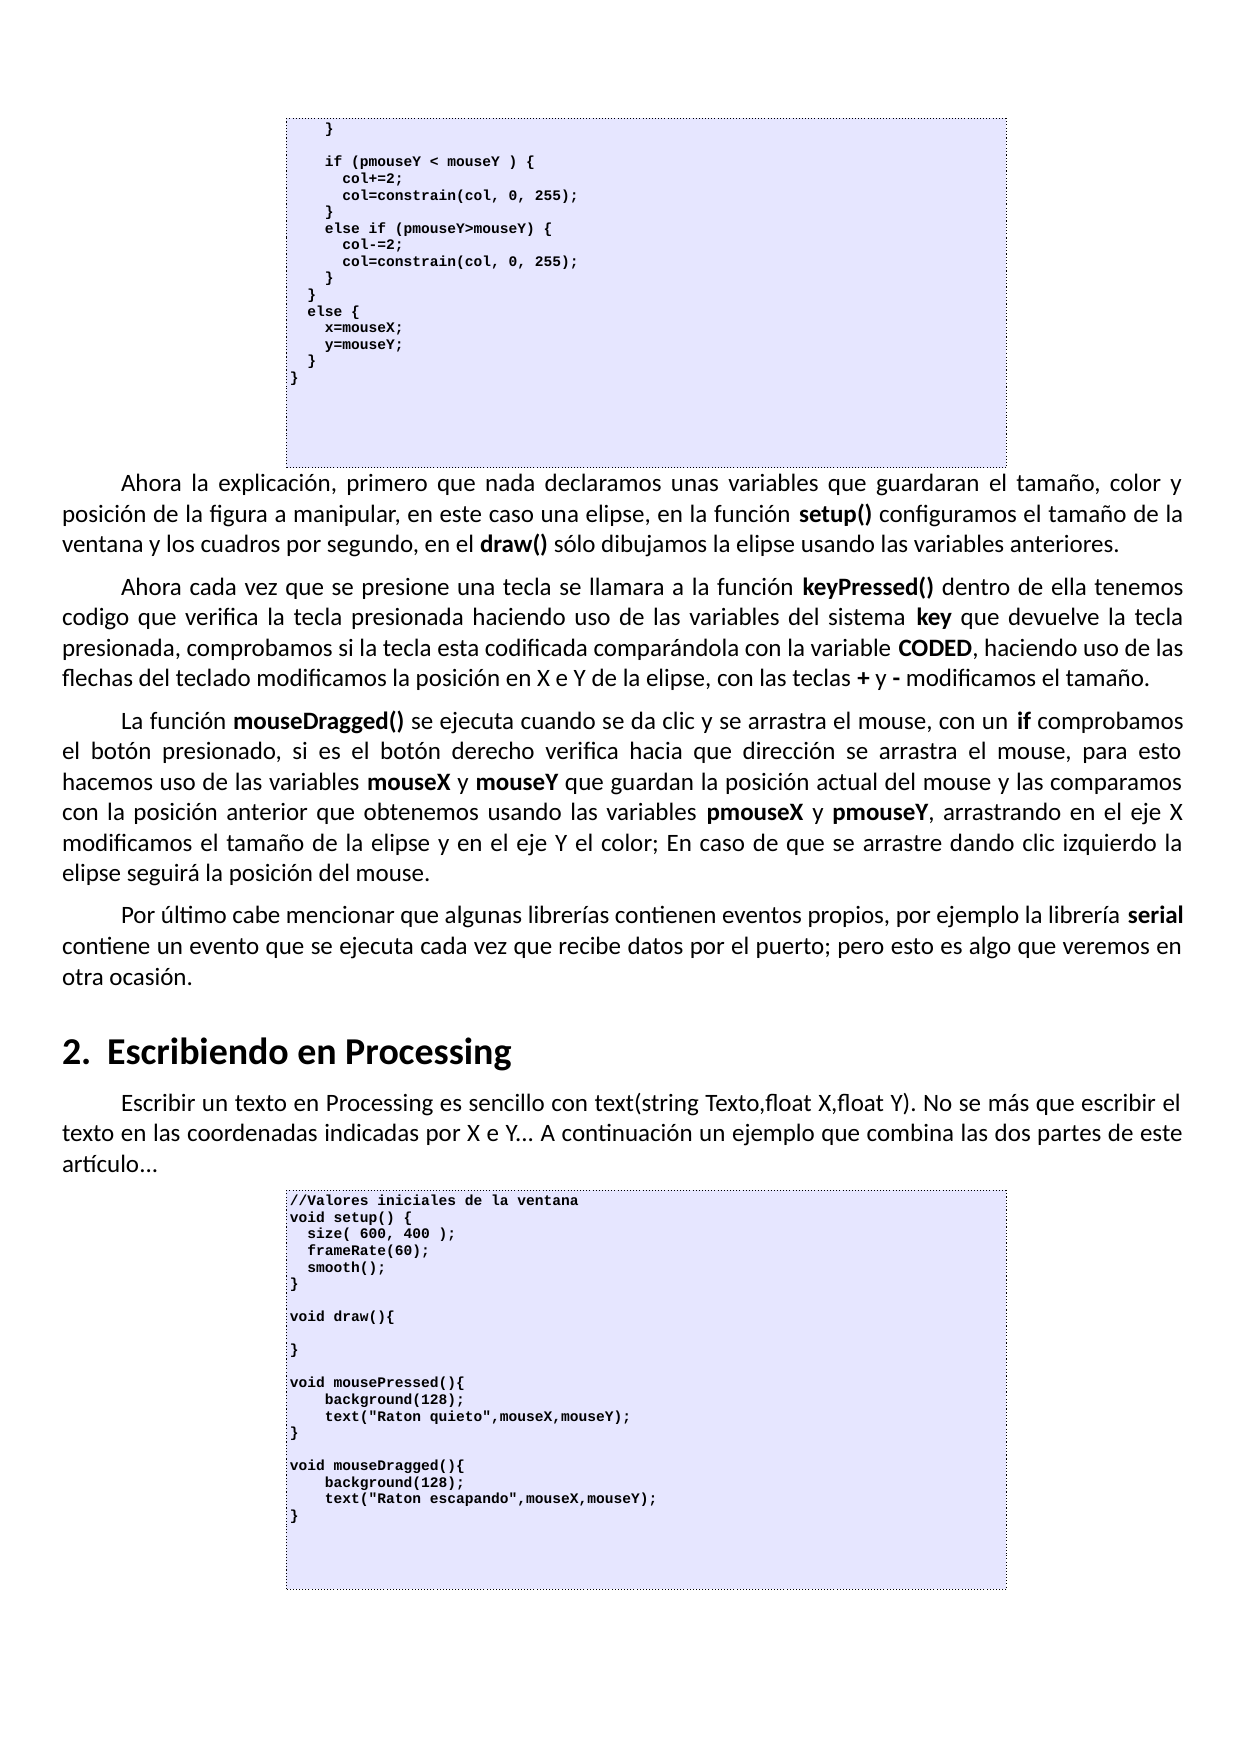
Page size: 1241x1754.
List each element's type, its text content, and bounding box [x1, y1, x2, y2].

subtitle Escribiendo en Processing [62, 1028, 1184, 1074]
text } [286, 350, 1006, 367]
text Por último cabe mencionar que algunas librerías contienen eventos propios, por ejemplo la librería serial contiene un evento que se ejecuta cada vez que recibe datos por el puerto; pero esto es algo que veremos en otra ocasión. [62, 900, 1184, 991]
text x=mouseX; [286, 317, 1006, 333]
text text("Raton quieto",mouseX,mouseY); [286, 1405, 1006, 1422]
text void draw(){ [286, 1306, 1006, 1323]
text } [286, 267, 1006, 284]
text Escribir un texto en Processing es sencillo con text(string Texto,float X,float Y). No se más que escribir el texto en las coordenadas indicadas por X e Y... A continuación un ejemplo que combina las dos partes de este artículo... [62, 1087, 1184, 1178]
text size( 600, 400 ); [286, 1223, 1006, 1240]
text frameRate(60); [286, 1240, 1006, 1256]
text Ahora cada vez que se presione una tecla se llamara a la función keyPressed() dentro de ella tenemos codigo que verifica la tecla presionada haciendo uso de las variables del sistema key que devuelve la tecla presionada, comprobamos si la tecla esta codificada comparándola con la variable CODED, haciendo uso de las flechas del teclado modificamos la posición en X e Y de la elipse, con las teclas + y - modificamos el tamaño. [62, 571, 1184, 693]
text else { [286, 300, 1006, 317]
text y=mouseY; [286, 333, 1006, 350]
text void setup() { [286, 1207, 1006, 1223]
text } [286, 367, 1006, 383]
text if (pmouseY < mouseY ) { [286, 151, 1006, 168]
text col+=2; [286, 168, 1006, 184]
text } [286, 1339, 1006, 1356]
text else if (pmouseY>mouseY) { [286, 217, 1006, 234]
text void mouseDragged(){ [286, 1455, 1006, 1472]
text col=constrain(col, 0, 255); [286, 251, 1006, 267]
text col-=2; [286, 234, 1006, 251]
text } [286, 1273, 1006, 1289]
text //Valores iniciales de la ventana [286, 1190, 1006, 1207]
text } [286, 118, 1006, 135]
text Ahora la explicación, primero que nada declaramos unas variables que guardaran el tamaño, color y posición de la figura a manipular, en este caso una elipse, en la función setup() configuramos el tamaño de la ventana y los cuadros por segundo, en el draw() sólo dibujamos la elipse usando las variables anteriores. [62, 468, 1184, 559]
text col=constrain(col, 0, 255); [286, 184, 1006, 201]
text text("Raton escapando",mouseX,mouseY); [286, 1488, 1006, 1505]
text background(128); [286, 1389, 1006, 1405]
text La función mouseDragged() se ejecuta cuando se da clic y se arrastra el mouse, con un if comprobamos el botón presionado, si es el botón derecho verifica hacia que dirección se arrastra el mouse, para esto hacemos uso de las variables mouseX y mouseY que guardan la posición actual del mouse y las comparamos con la posición anterior que obtenemos usando las variables pmouseX y pmouseY, arrastrando en el eje X modificamos el tamaño de la elipse y en el eje Y el color; En caso de que se arrastre dando clic izquierdo la elipse seguirá la posición del mouse. [62, 705, 1184, 888]
text background(128); [286, 1472, 1006, 1488]
text } [286, 1422, 1006, 1438]
text void mousePressed(){ [286, 1372, 1006, 1389]
text } [286, 1505, 1006, 1521]
text smooth(); [286, 1256, 1006, 1273]
text } [286, 201, 1006, 217]
text } [286, 284, 1006, 300]
